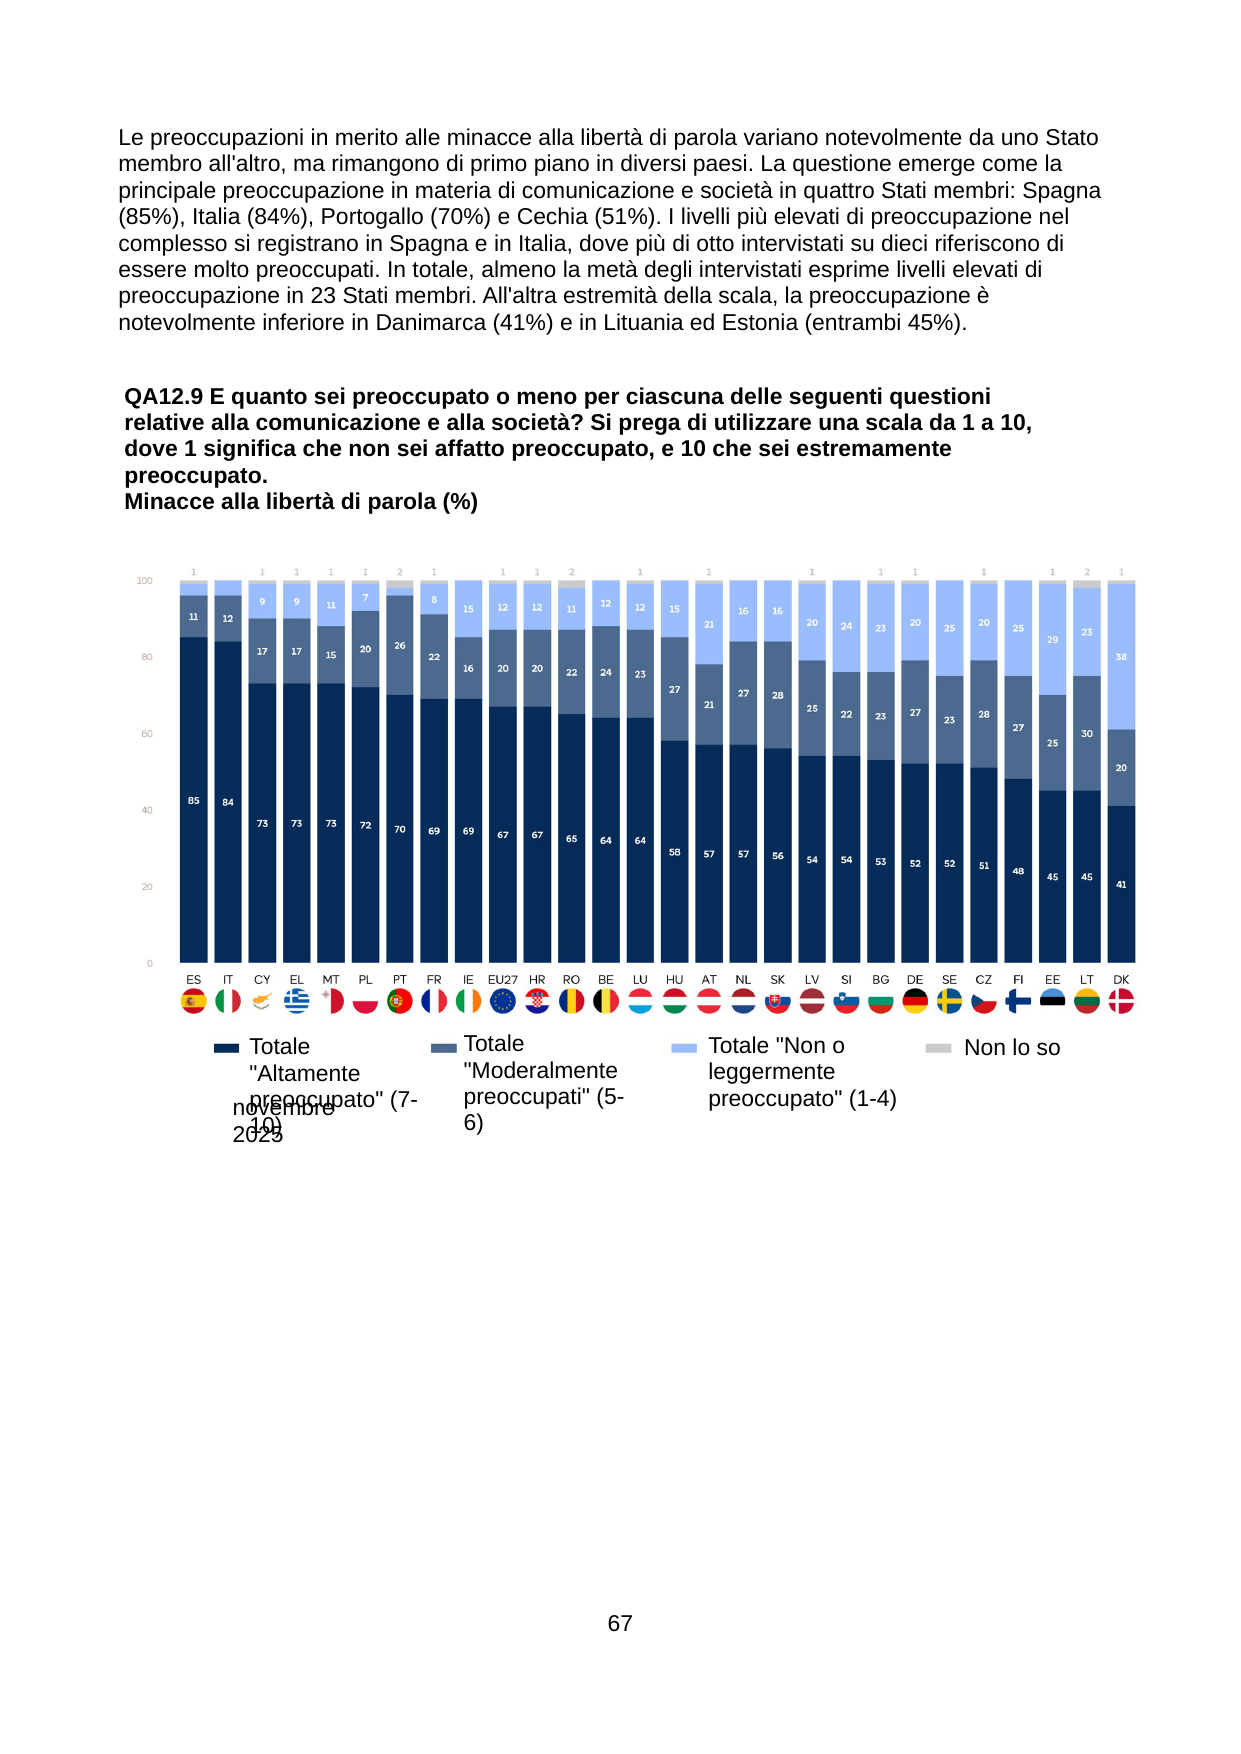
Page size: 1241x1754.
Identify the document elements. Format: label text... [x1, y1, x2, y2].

picture [131, 565, 1142, 1023]
picture [206, 1035, 956, 1056]
text Le preoccupazioni in merito alle minacce alla libertà di parola variano notevolmente da uno Stato membro all'altro, ma rimangono di primo piano in diversi paesi. La questione emerge come la principale preoccupazione in materia di comunicazione e società in quattro Stati membri: Spagna (85%), Italia (84%), Portogallo (70%) e Cechia (51%). I livelli più elevati di preoccupazione nel complesso si registrano in Spagna e in Italia, dove più di otto intervistati su dieci riferiscono di essere molto preoccupati. In totale, almeno la metà degli intervistati esprime livelli elevati di preoccupazione in 23 Stati membri. All'altra estremità della scala, la preoccupazione è notevolmente inferiore in Danimarca (41%) e in Lituania ed Estonia (entrambi 45%). [118, 124, 1122, 335]
